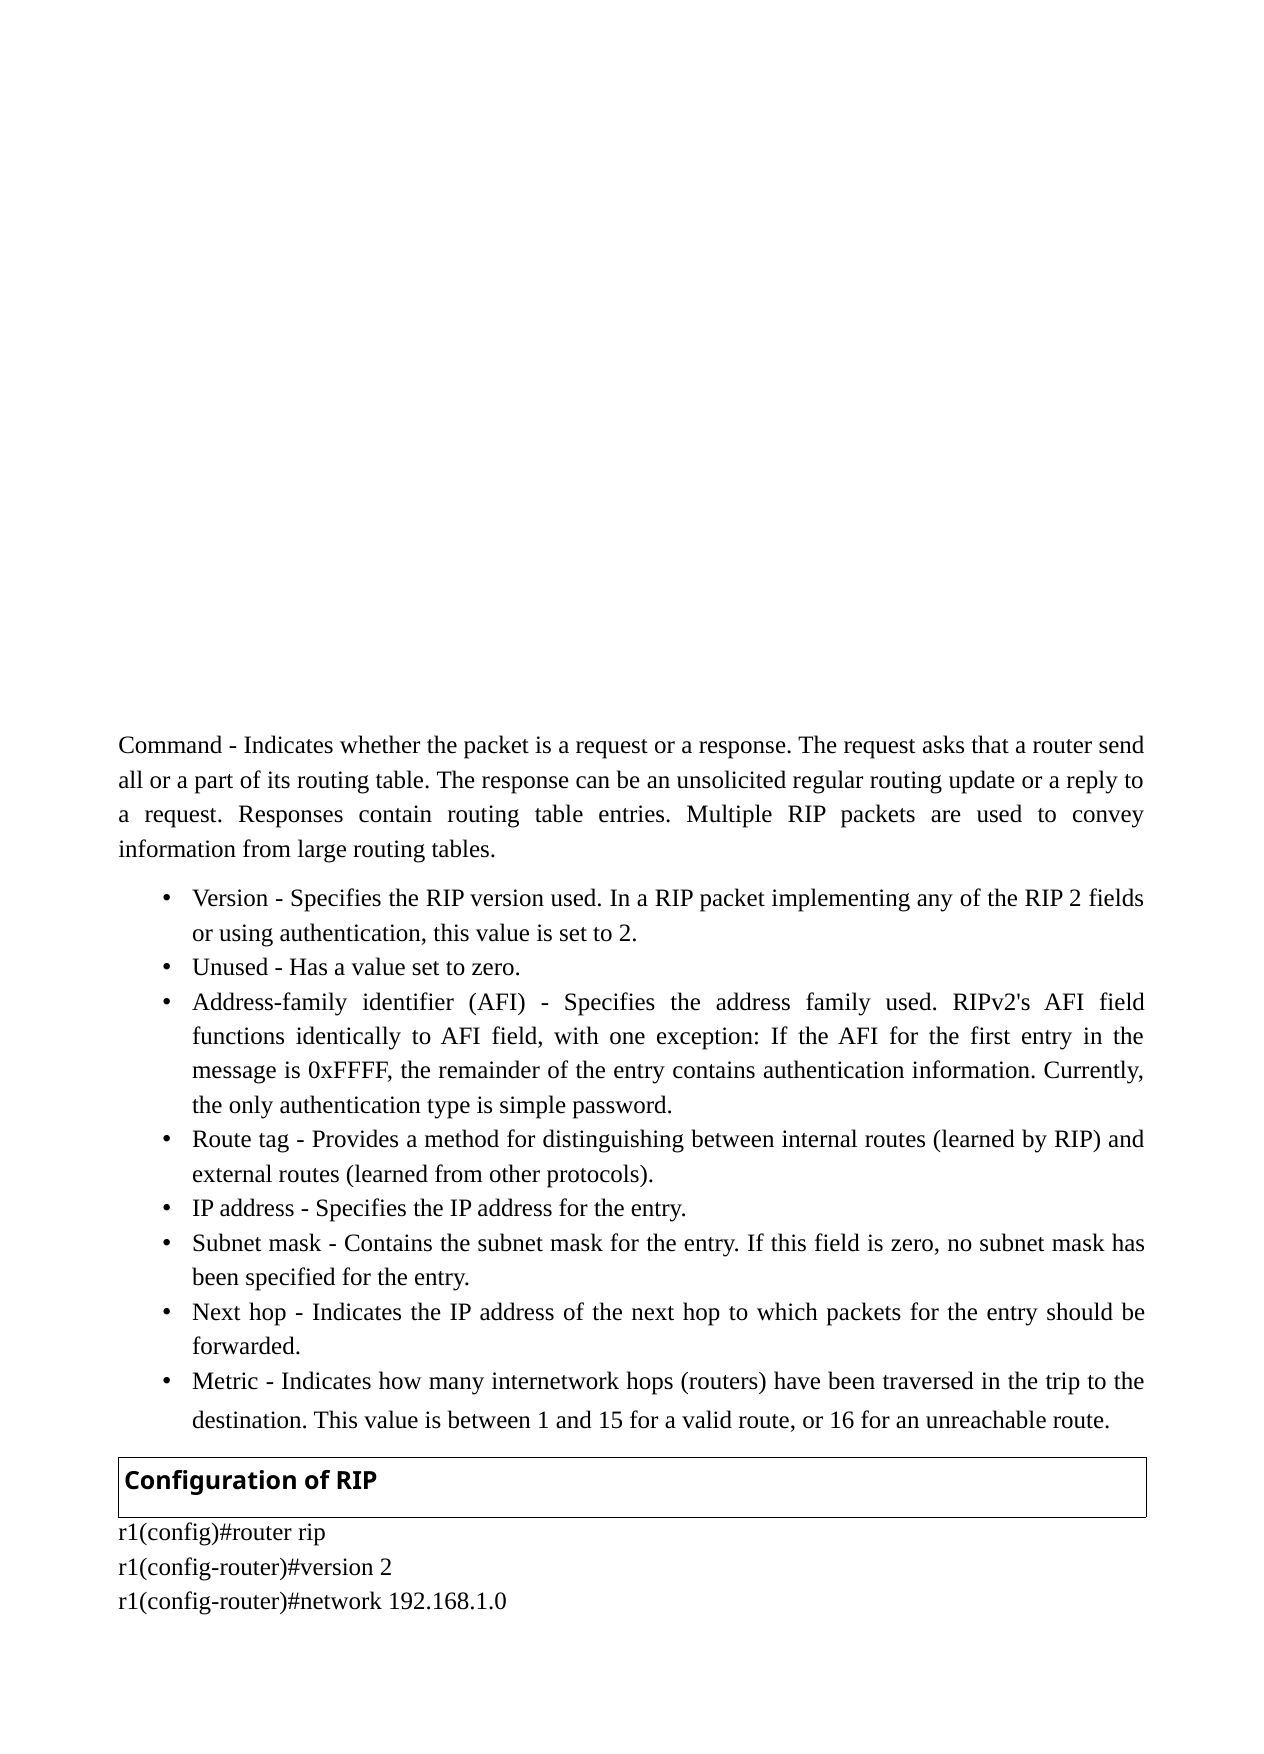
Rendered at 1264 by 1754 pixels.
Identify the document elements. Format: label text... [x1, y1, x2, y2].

table_header Configuration of RIP [119, 1458, 1146, 1517]
text r1(config-router)#version 2 [118, 1552, 1146, 1580]
list Address-family identifier (AFI) - Specifies the address family used. RIPv2's AFI field functions identically to AFI field, with one exception: If the AFI for the first entry in the message is 0xFFFF, the remainder of the entry contains authentication information. Currently, the only authentication type is simple password. [162, 987, 1146, 1119]
text r1(config-router)#network 192.168.1.0 [118, 1586, 1146, 1615]
text r1(config)#router rip [118, 1518, 1146, 1546]
list Unused - Has a value set to zero. [162, 952, 1146, 981]
list Subnet mask - Contains the subnet mask for the entry. If this field is zero, no subnet mask has been specified for the entry. [162, 1228, 1146, 1291]
list Version - Specifies the RIP version used. In a RIP packet implementing any of the RIP 2 fields or using authentication, this value is set to 2. [162, 883, 1146, 946]
list IP address - Specifies the IP address for the entry. [162, 1193, 1146, 1222]
list Route tag - Provides a method for distinguishing between internal routes (learned by RIP) and external routes (learned from other protocols). [162, 1124, 1146, 1188]
list Next hop - Indicates the IP address of the next hop to which packets for the entry should be forwarded. [162, 1297, 1146, 1360]
list Metric - Indicates how many internetwork hops (routers) have been traversed in the trip to the destination. This value is between 1 and 15 for a valid route, or 16 for an unreachable route. [162, 1366, 1146, 1435]
text Command - Indicates whether the packet is a request or a response. The request asks that a router send all or a part of its routing table. The response can be an unsolicited regular routing update or a reply to a request. Responses contain routing table entries. Multiple RIP packets are used to convey information from large routing tables. [118, 731, 1146, 863]
